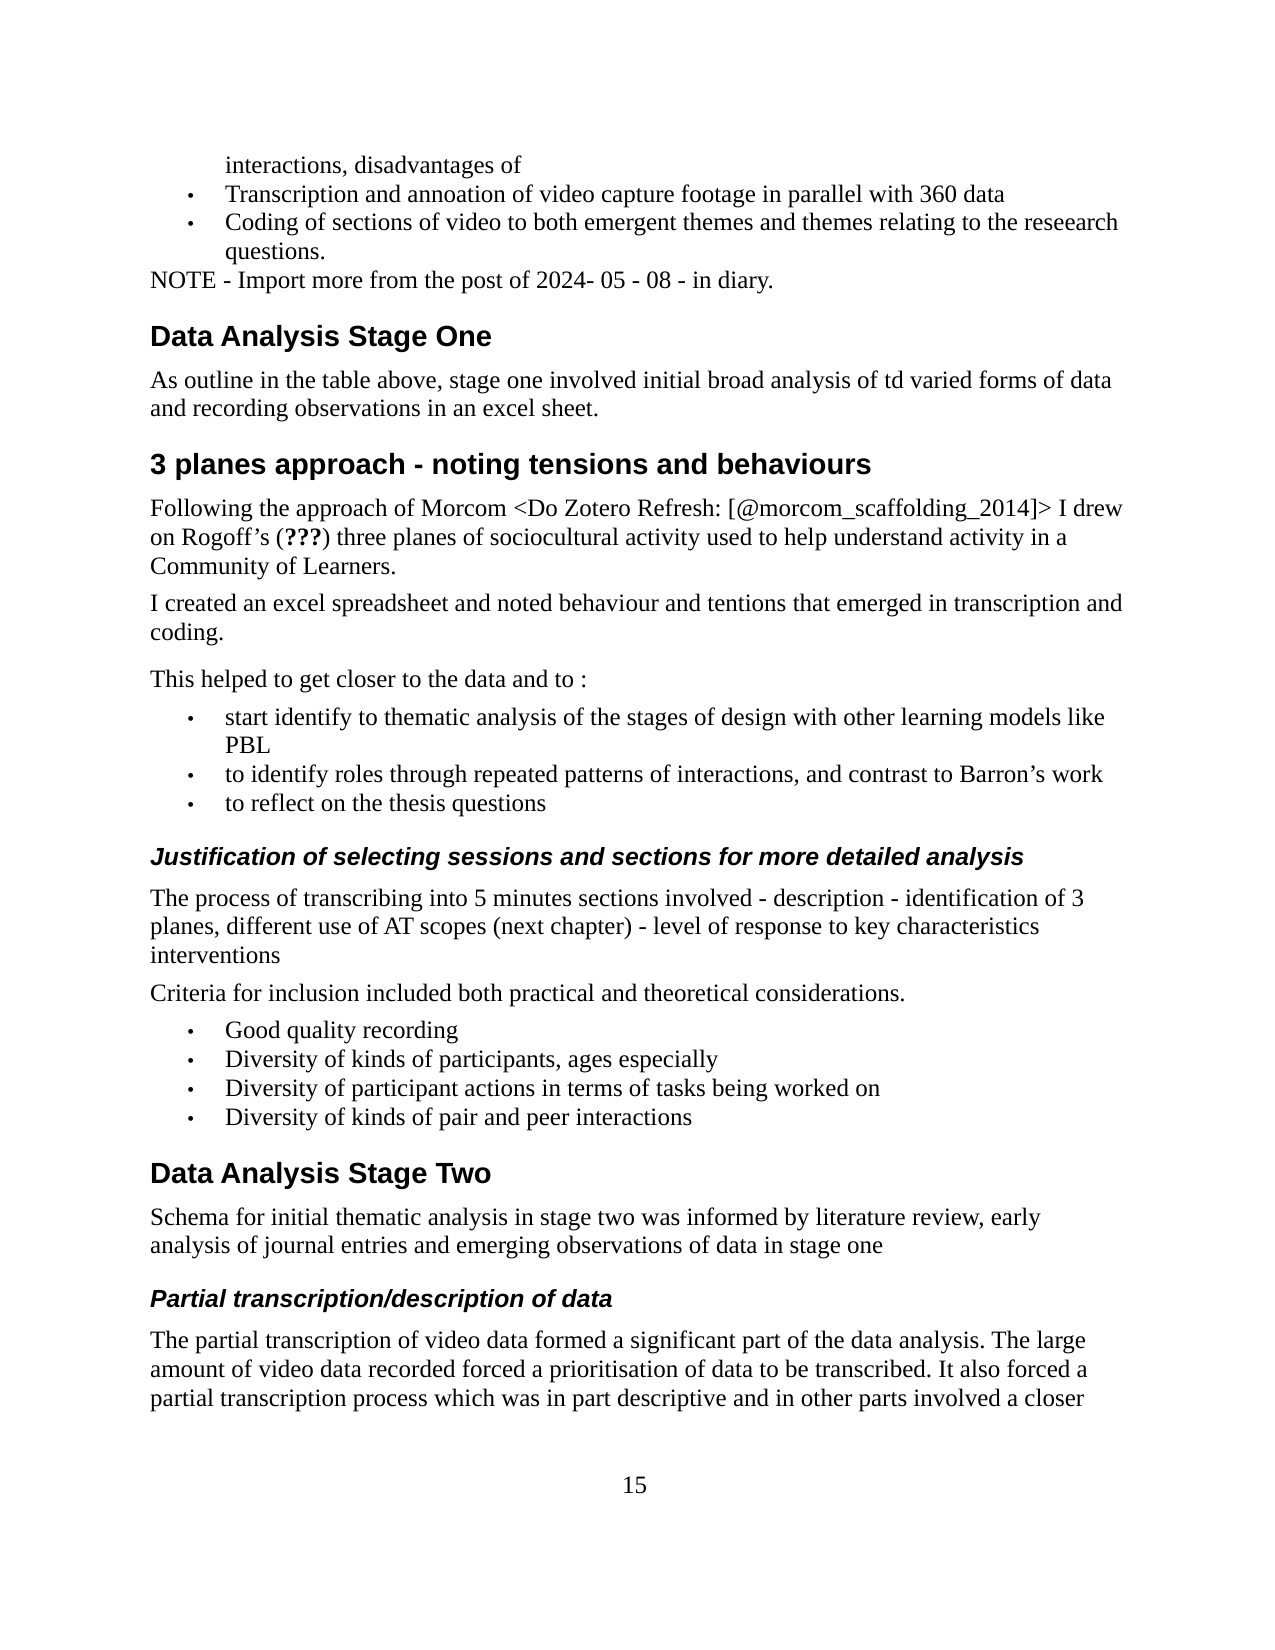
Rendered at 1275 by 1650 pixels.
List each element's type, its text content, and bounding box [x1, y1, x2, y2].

text The process of transcribing into 5 minutes sections involved - description - identification of 3 planes, different use of AT scopes (next chapter) - level of response to key characteristics interventions [150, 883, 1125, 969]
list to identify roles through repeated patterns of interactions, and contrast to Barron’s work [187, 759, 1125, 788]
list to reflect on the thesis questions [187, 788, 1125, 817]
subtitle Data Analysis Stage Two [150, 1156, 1125, 1189]
text This helped to get closer to the data and to : [150, 664, 1125, 693]
list Diversity of kinds of pair and peer interactions [187, 1102, 1125, 1131]
text Following the approach of Morcom <Do Zotero Refresh: [@morcom_scaffolding_2014]> I drew on Rogoff’s (???) three planes of sociocultural activity used to help understand activity in a Community of Learners. [150, 493, 1125, 579]
list interactions, disadvantages of [187, 150, 1125, 179]
list start identify to thematic analysis of the stages of design with other learning models like PBL [187, 702, 1125, 759]
text I created an excel spreadsheet and noted behaviour and tentions that emerged in transcription and coding. [150, 588, 1125, 646]
list Diversity of participant actions in terms of tasks being worked on [187, 1073, 1125, 1102]
list Coding of sections of video to both emergent themes and themes relating to the reseearch questions. [187, 207, 1125, 265]
subtitle Partial transcription/description of data [150, 1284, 1125, 1313]
subtitle Data Analysis Stage One [150, 319, 1125, 352]
subtitle Justification of selecting sessions and sections for more detailed analysis [150, 842, 1125, 870]
subtitle 3 planes approach - noting tensions and behaviours [150, 447, 1125, 481]
list Transcription and annoation of video capture footage in parallel with 360 data [187, 179, 1125, 207]
text Schema for initial thematic analysis in stage two was informed by literature review, early analysis of journal entries and emerging observations of data in stage one [150, 1202, 1125, 1259]
text Criteria for inclusion included both practical and theoretical considerations. [150, 978, 1125, 1007]
list Good quality recording [187, 1016, 1125, 1044]
text As outline in the table above, stage one involved initial broad analysis of td varied forms of data and recording observations in an excel sheet. [150, 365, 1125, 422]
text NOTE - Import more from the post of 2024- 05 - 08 - in diary. [150, 265, 1125, 294]
text The partial transcription of video data formed a significant part of the data analysis. The large amount of video data recorded forced a prioritisation of data to be transcribed. It also forced a partial transcription process which was in part descriptive and in other parts involved a closer [150, 1325, 1125, 1411]
list Diversity of kinds of participants, ages especially [187, 1044, 1125, 1073]
